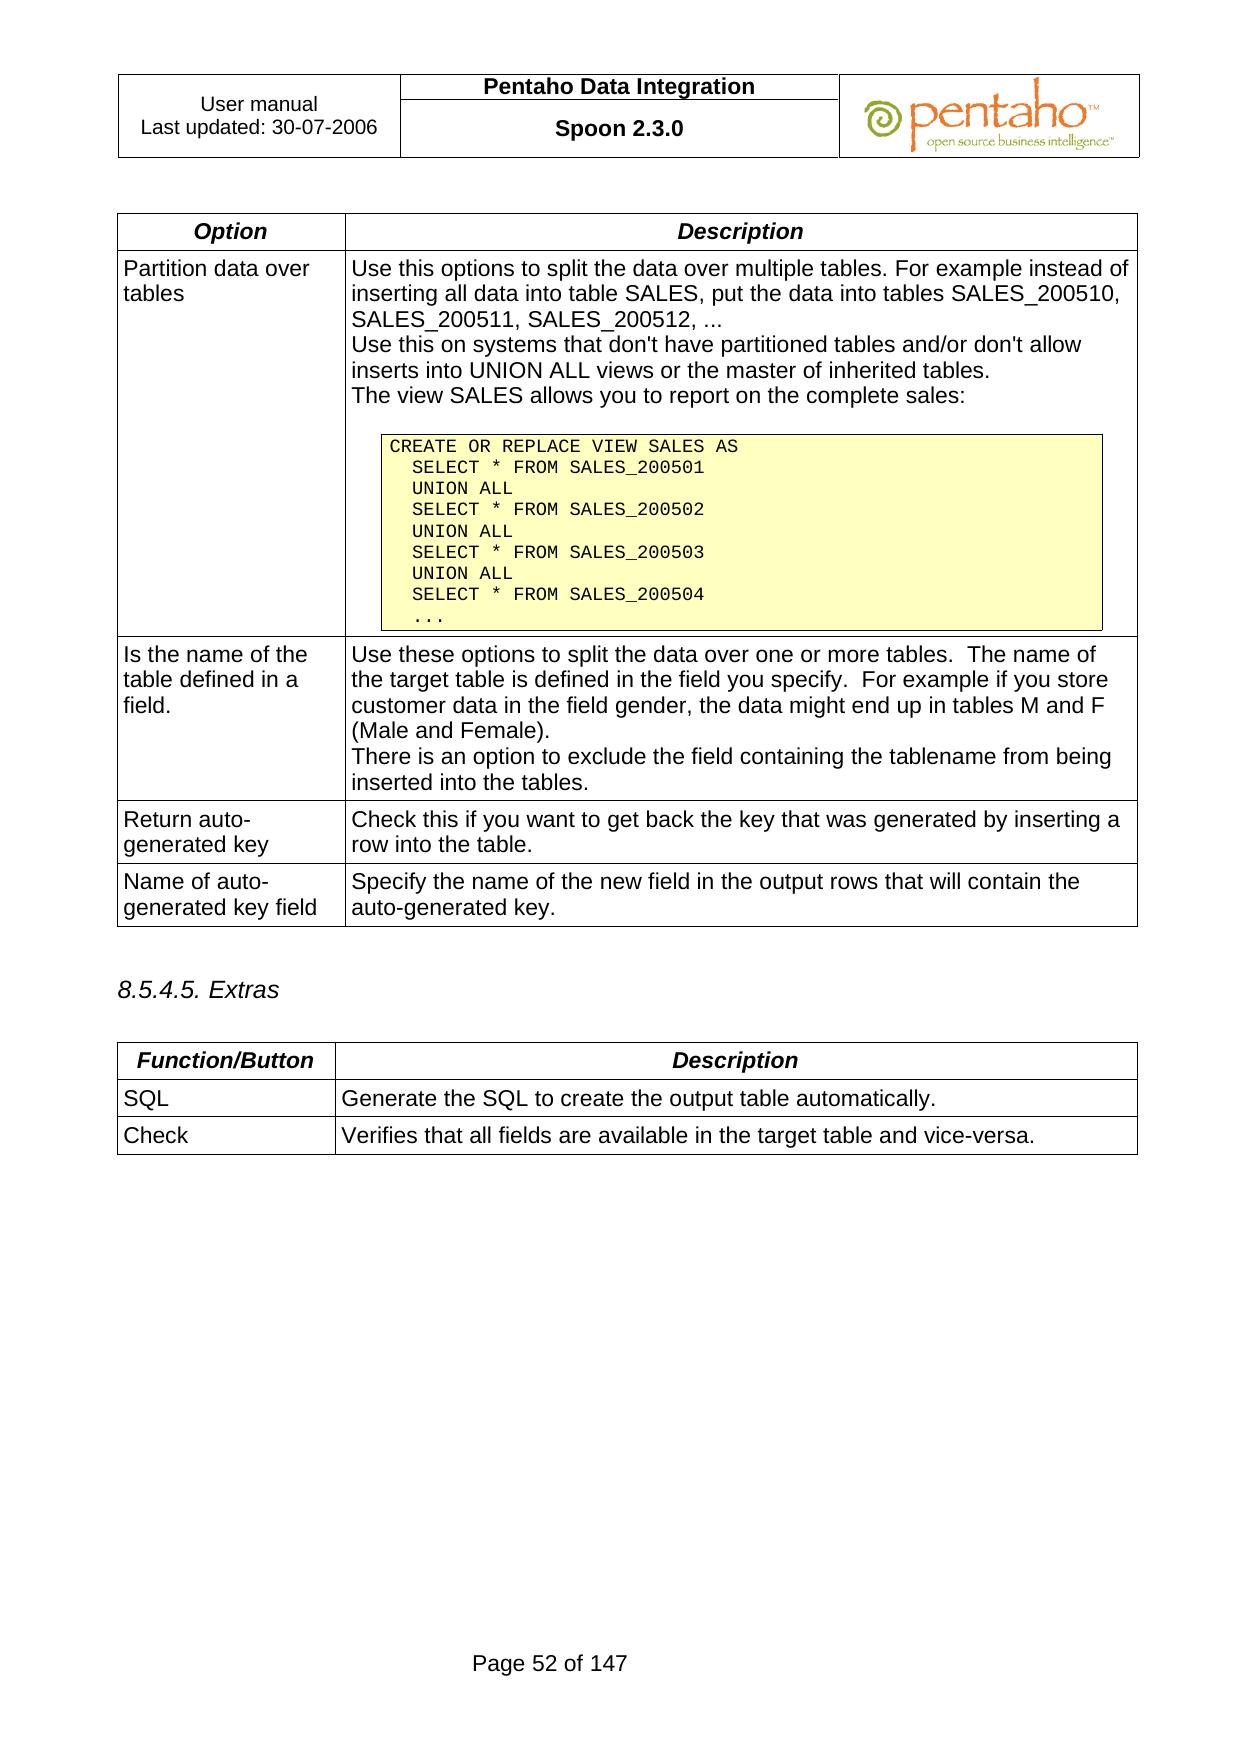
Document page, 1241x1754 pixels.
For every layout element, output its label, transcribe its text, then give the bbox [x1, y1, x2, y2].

table_cell Specify the name of the new field in the output rows that will contain the auto-generated key. [346, 864, 1137, 926]
table_header Function/Button [118, 1043, 335, 1079]
table_cell Check this if you want to get back the key that was generated by inserting a row into the table. [346, 801, 1137, 863]
table_cell Check [118, 1117, 335, 1154]
table_cell SQL [118, 1080, 335, 1116]
table_cell Verifies that all fields are available in the target table and vice-versa. [336, 1117, 1137, 1154]
table_cell Partition data over tables [118, 251, 345, 636]
table_cell Use these options to split the data over one or more tables. The name of the target table is defined in the field you specify. For example if you store customer data in the field gender, the data might end up in tables M and F (Male and Female). There is an option to exclude the field containing the tablename from being inserted into the tables. [346, 637, 1137, 800]
table_header Description [346, 214, 1137, 250]
table_header Description [336, 1043, 1137, 1079]
table_cell Is the name of the table defined in a field. [118, 637, 345, 800]
table_cell Name of auto-generated key field [118, 864, 345, 926]
table_header Option [118, 214, 345, 250]
subtitle Extras [117, 976, 1137, 1004]
table_cell Generate the SQL to create the output table automatically. [336, 1080, 1137, 1116]
table_cell Use this options to split the data over multiple tables. For example instead of inserting all data into table SALES, put the data into tables SALES_200510, SALES_200511, SALES_200512, ... Use this on systems that don't have partitioned tables and/or don't allow inserts into UNION ALL views or the master of inherited tables. The view SALES allows you to report on the complete sales: CREATE OR REPLACE VIEW SALES AS SELECT * FROM SALES_200501 UNION ALL SELECT * FROM SALES_200502 UNION ALL SELECT * FROM SALES_200503 UNION ALL SELECT * FROM SALES_200504 ... [346, 251, 1137, 636]
table_cell Return auto-generated key [118, 801, 345, 863]
